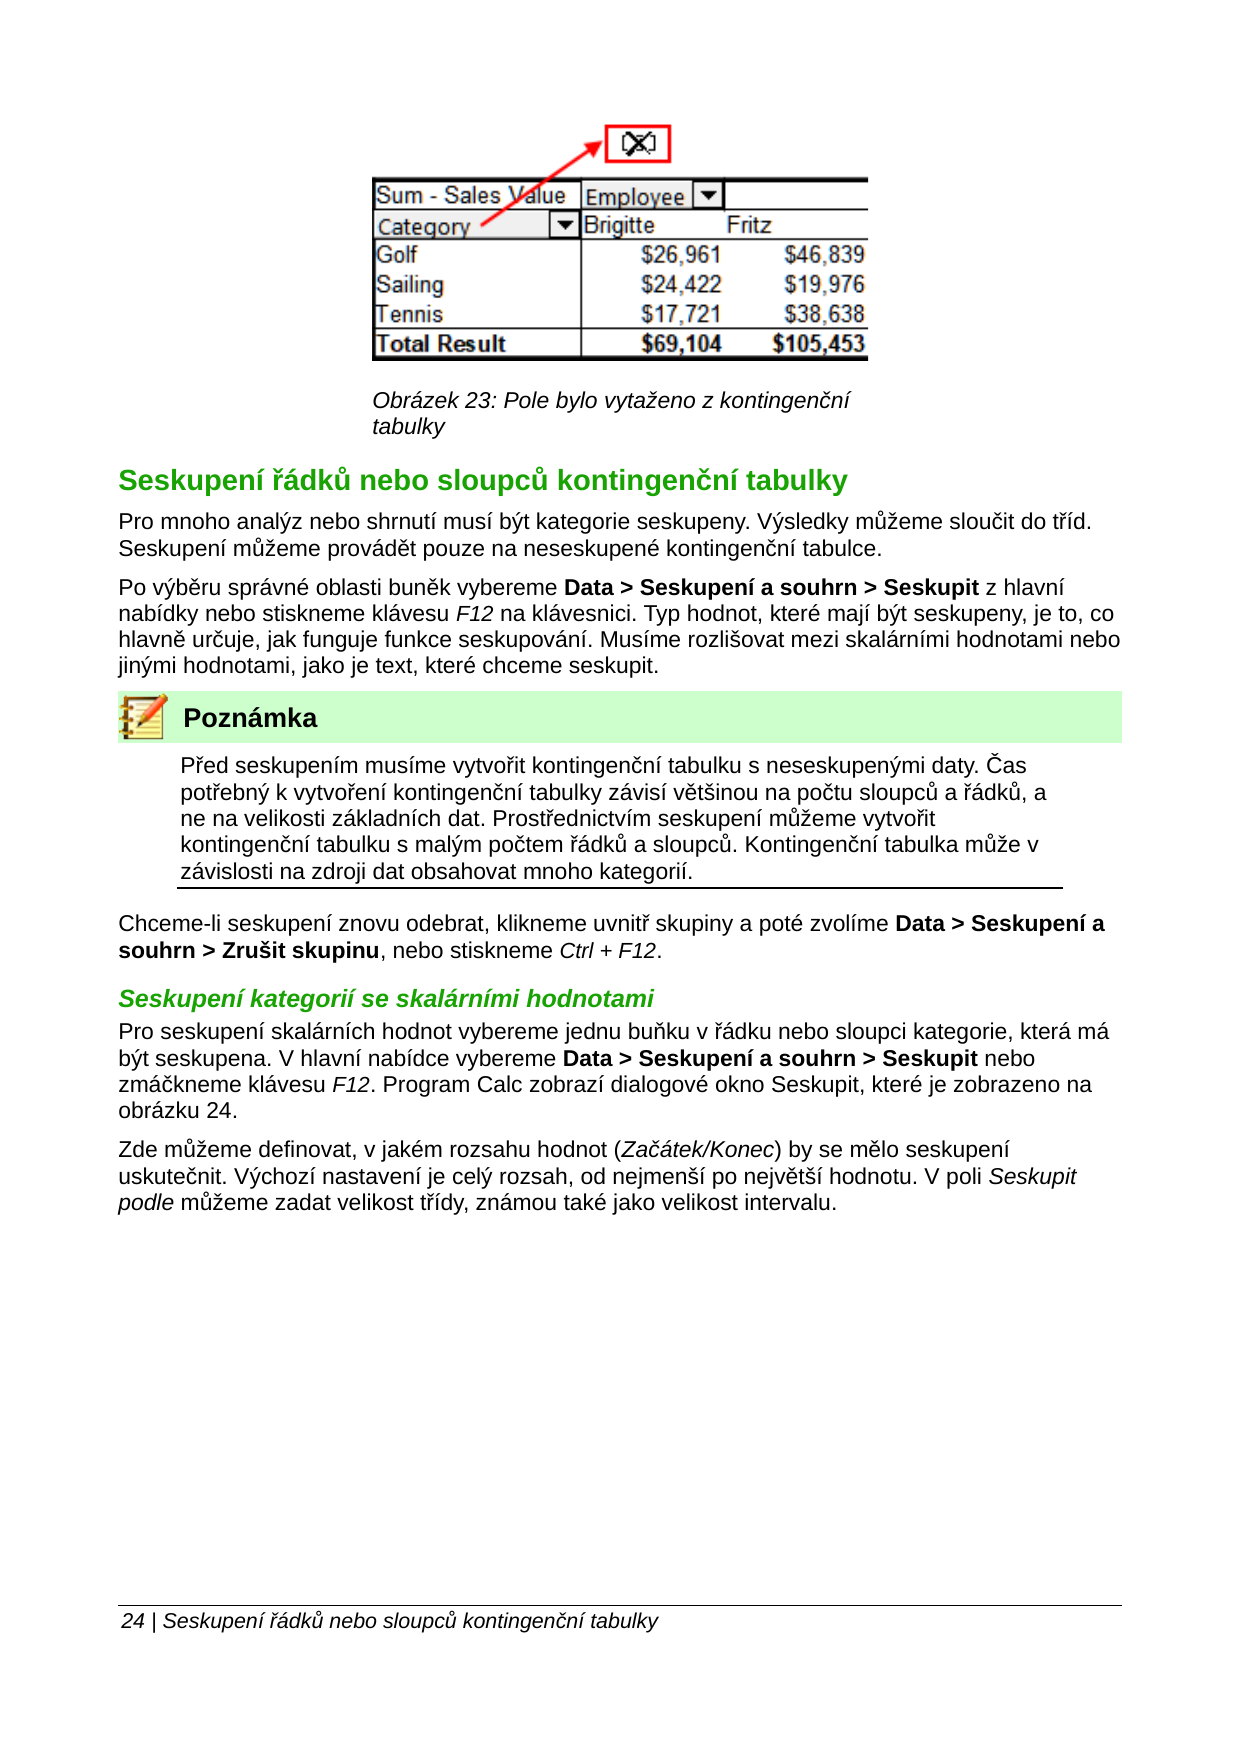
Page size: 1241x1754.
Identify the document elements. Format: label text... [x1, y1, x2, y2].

subtitle Poznámka [118, 691, 1122, 743]
text Obrázek 23: Pole bylo vytaženo z kontingenční tabulky [372, 361, 868, 439]
text Zde můžeme definovat, v jakém rozsahu hodnot (Začátek/Konec) by se mělo seskupení uskutečnit. Výchozí nastavení je celý rozsah, od nejmenší po největší hodnotu. V poli Seskupit podle můžeme zadat velikost třídy, známou také jako velikost intervalu. [118, 1136, 1122, 1215]
text Chceme-li seskupení znovu odebrat, klikneme uvnitř skupiny a poté zvolíme Data > Seskupení a souhrn > Zrušit skupinu, nebo stiskneme Ctrl + F12. [118, 910, 1122, 963]
picture [119, 692, 170, 743]
text Pro seskupení skalárních hodnot vybereme jednu buňku v řádku nebo sloupci kategorie, která má být seskupena. V hlavní nabídce vybereme Data > Seskupení a souhrn > Seskupit nebo zmáčkneme klávesu F12. Program Calc zobrazí dialogové okno Seskupit, které je zobrazeno na obrázku 24. [118, 1018, 1122, 1124]
text Před seskupením musíme vytvořit kontingenční tabulku s neseskupenými daty. Čas potřebný k vytvoření kontingenční tabulky závisí většinou na počtu sloupců a řádků, a ne na velikosti základních dat. Prostřednictvím seskupení můžeme vytvořit kontingenční tabulku s malým počtem řádků a sloupců. Kontingenční tabulka může v závislosti na zdroji dat obsahovat mnoho kategorií. [177, 749, 1063, 887]
picture [372, 118, 869, 361]
text Po výběru správné oblasti buněk vybereme Data > Seskupení a souhrn > Seskupit z hlavní nabídky nebo stiskneme klávesu F12 na klávesnici. Typ hodnot, které mají být seskupeny, je to, co hlavně určuje, jak funguje funkce seskupování. Musíme rozlišovat mezi skalárními hodnotami nebo jinými hodnotami, jako je text, které chceme seskupit. [118, 573, 1122, 679]
text Pro mnoho analýz nebo shrnutí musí být kategorie seskupeny. Výsledky můžeme sloučit do tříd. Seskupení můžeme provádět pouze na neseskupené kontingenční tabulce. [118, 508, 1122, 561]
subtitle Seskupení řádků nebo sloupců kontingenční tabulky [118, 463, 1122, 496]
subtitle Seskupení kategorií se skalárními hodnotami [118, 984, 1122, 1012]
